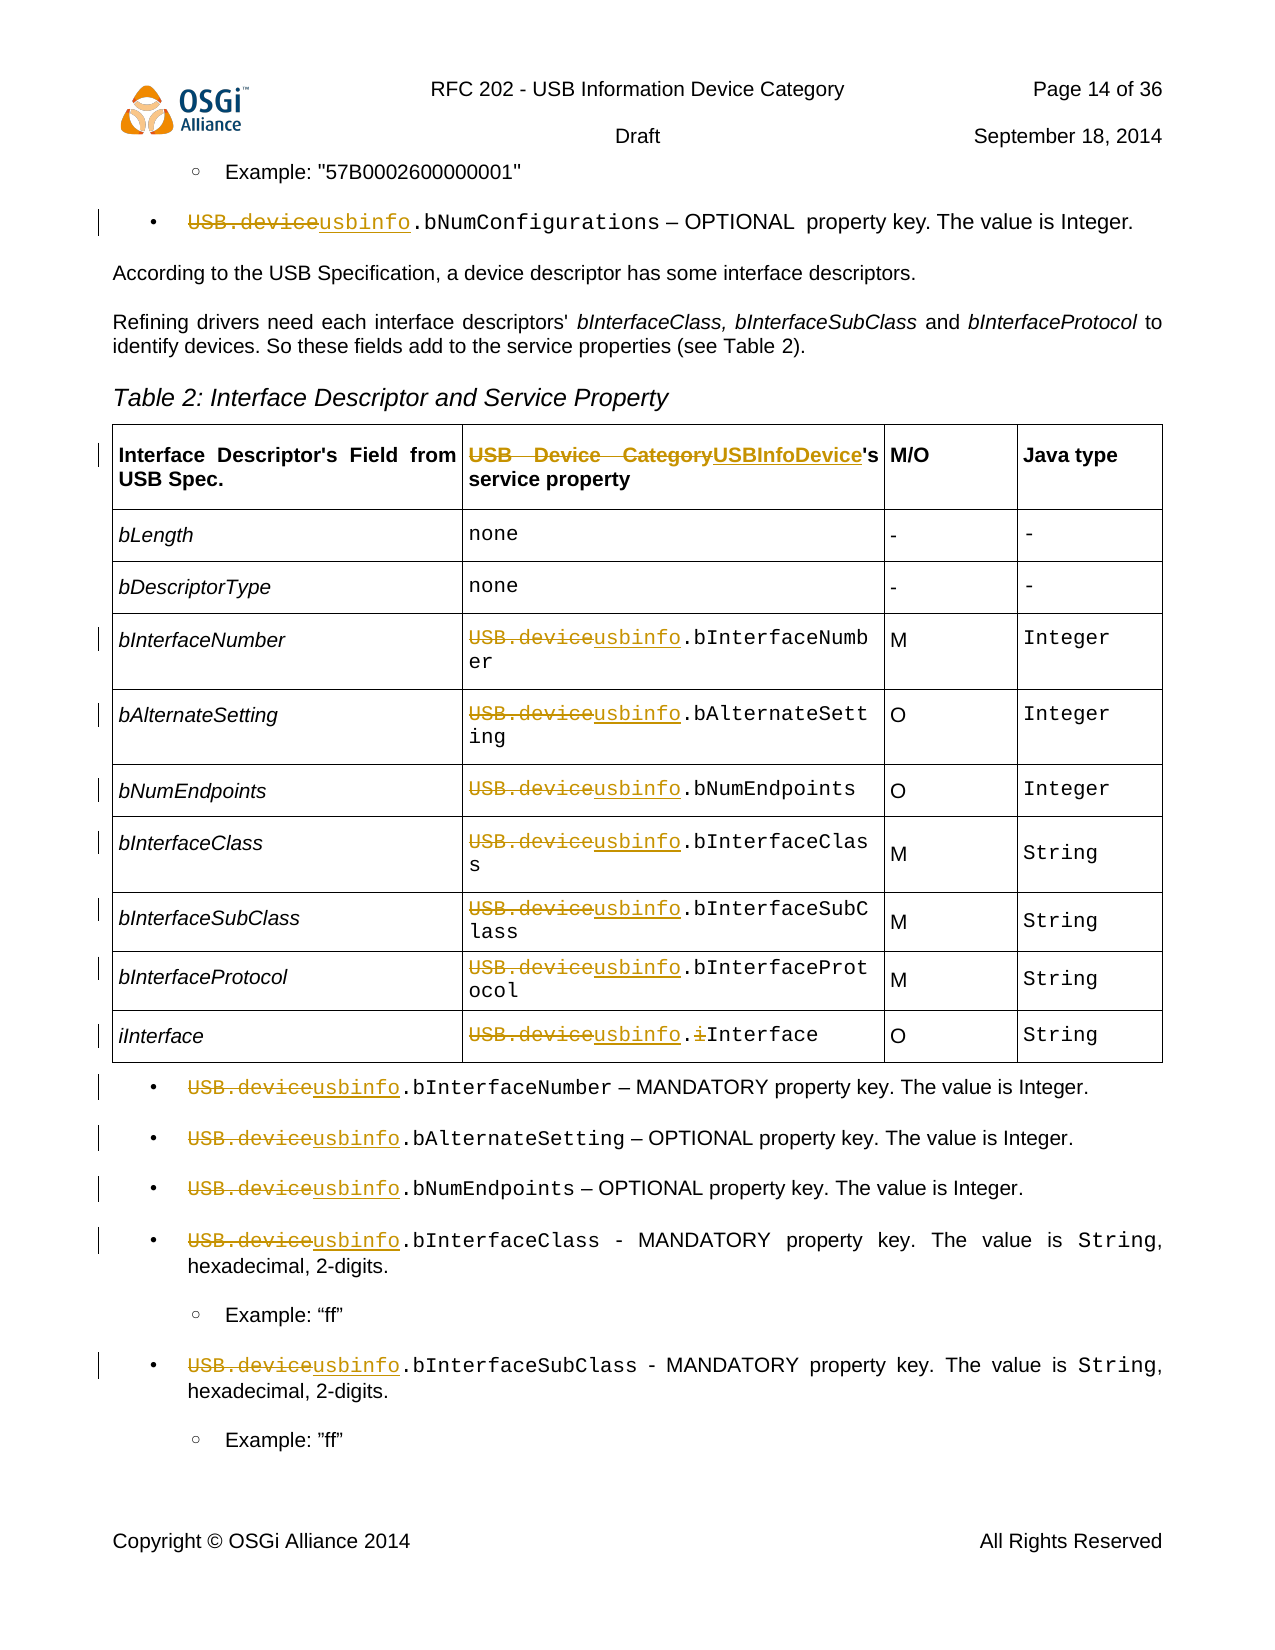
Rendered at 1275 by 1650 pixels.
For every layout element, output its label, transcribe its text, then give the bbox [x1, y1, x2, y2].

table_cell M [885, 614, 1017, 689]
table_cell String [1018, 952, 1162, 1010]
picture [113, 78, 257, 142]
list usbinfo.bInterfaceSubClass - MANDATORY property key. The value is String, hexadecimal, 2-digits. [150, 1352, 1162, 1403]
table_cell M [885, 893, 1017, 951]
table_cell bAlternateSetting [113, 690, 462, 764]
table_header M/O [885, 425, 1017, 509]
table_cell usbinfo.Interface [463, 1011, 884, 1062]
table_cell String [1018, 1011, 1162, 1062]
list usbinfo.bAlternateSetting – OPTIONAL property key. The value is Integer. [150, 1125, 1162, 1151]
table_header Interface Descriptor's Field from USB Spec. [113, 425, 462, 509]
table_cell Integer [1018, 690, 1162, 764]
table_cell bInterfaceNumber [113, 614, 462, 689]
table_cell bInterfaceProtocol [113, 952, 462, 1010]
table_cell M [885, 952, 1017, 1010]
table_cell O [885, 765, 1017, 816]
table_cell bDescriptorType [113, 562, 462, 613]
table_cell - [1018, 510, 1162, 561]
table_cell usbinfo.bNumEndpoints [463, 765, 884, 816]
list usbinfo.bNumConfigurations – OPTIONAL property key. The value is Integer. [150, 209, 1162, 236]
list Example: "57B0002600000001" [187, 159, 1162, 184]
table_cell O [885, 1011, 1017, 1062]
table_cell usbinfo.bInterfaceNumber [463, 614, 884, 689]
table_cell bInterfaceClass [113, 817, 462, 892]
table_cell bLength [113, 510, 462, 561]
table_header Java type [1018, 425, 1162, 509]
table_cell usbinfo.bAlternateSetting [463, 690, 884, 764]
table_cell - [885, 562, 1017, 613]
table_cell Integer [1018, 614, 1162, 689]
table_cell - [1018, 562, 1162, 613]
table_cell Integer [1018, 765, 1162, 816]
list usbinfo.bInterfaceNumber – MANDATORY property key. The value is Integer. [150, 1074, 1162, 1100]
table_cell bInterfaceSubClass [113, 893, 462, 951]
table_cell O [885, 690, 1017, 764]
table_cell String [1018, 817, 1162, 892]
list usbinfo.bNumEndpoints – OPTIONAL property key. The value is Integer. [150, 1176, 1162, 1202]
list Example: ”ff” [187, 1428, 1162, 1452]
text According to the USB Specification, a device descriptor has some interface descriptors. [112, 261, 1162, 285]
text Table 2: Interface Descriptor and Service Property [112, 383, 1162, 412]
table_cell bNumEndpoints [113, 765, 462, 816]
table_cell none [463, 562, 884, 613]
list usbinfo.bInterfaceClass - MANDATORY property key. The value is String, hexadecimal, 2-digits. [150, 1227, 1162, 1278]
table_cell usbinfo.bInterfaceProtocol [463, 952, 884, 1010]
table_cell String [1018, 893, 1162, 951]
table_cell M [885, 817, 1017, 892]
table_cell - [885, 510, 1017, 561]
table_cell usbinfo.bInterfaceSubClass [463, 893, 884, 951]
table_header USBInfoDevice's service property [463, 425, 884, 509]
table_cell iInterface [113, 1011, 462, 1062]
table_cell none [463, 510, 884, 561]
list Example: “ff” [187, 1303, 1162, 1327]
table_cell usbinfo.bInterfaceClass [463, 817, 884, 892]
text Refining drivers need each interface descriptors' bInterfaceClass, bInterfaceSubClass and bInterfaceProtocol to identify devices. So these fields add to the service properties (see Table 2). [112, 310, 1162, 358]
